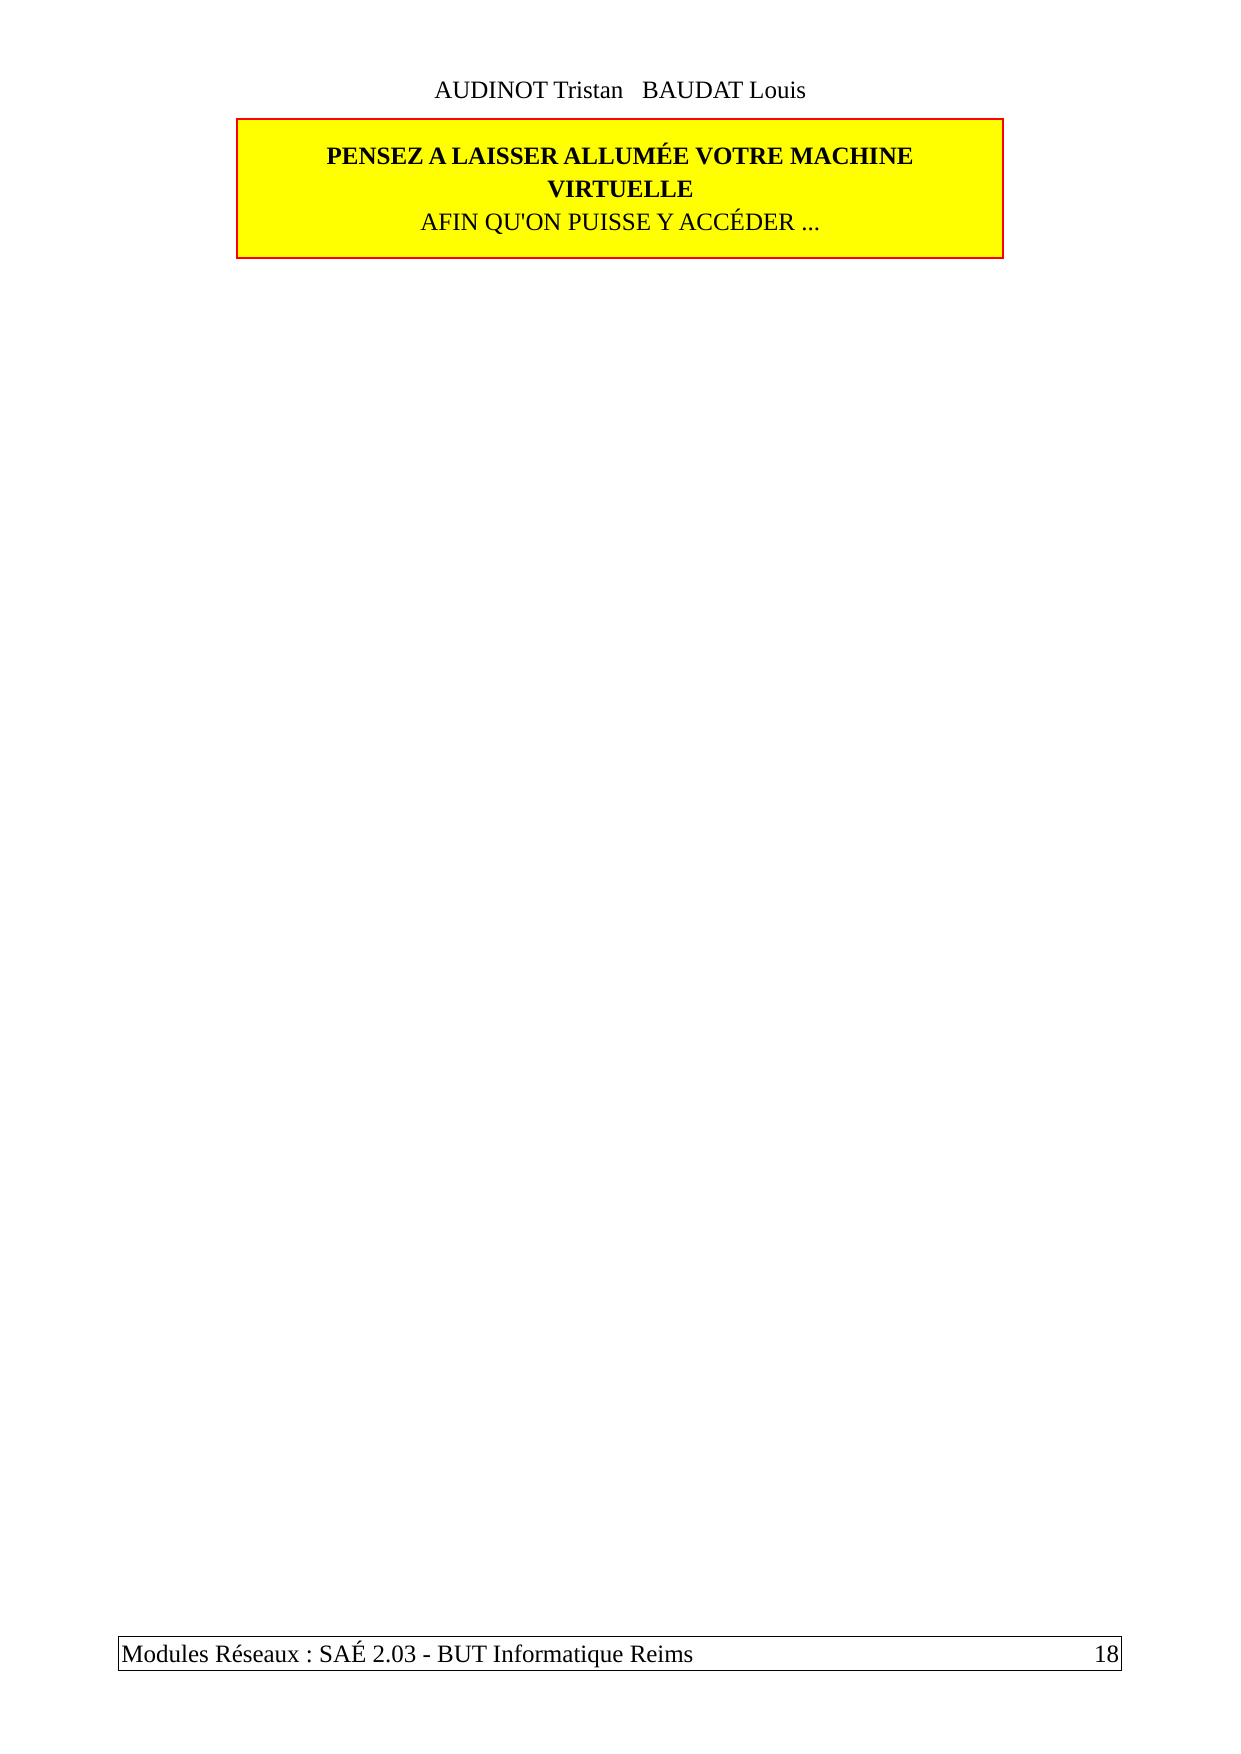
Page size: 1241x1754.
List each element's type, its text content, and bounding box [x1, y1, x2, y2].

text PENSEZ A LAISSER ALLUMÉE VOTRE MACHINE VIRTUELLE AFIN QU'ON PUISSE Y ACCÉDER ... [238, 120, 1002, 257]
